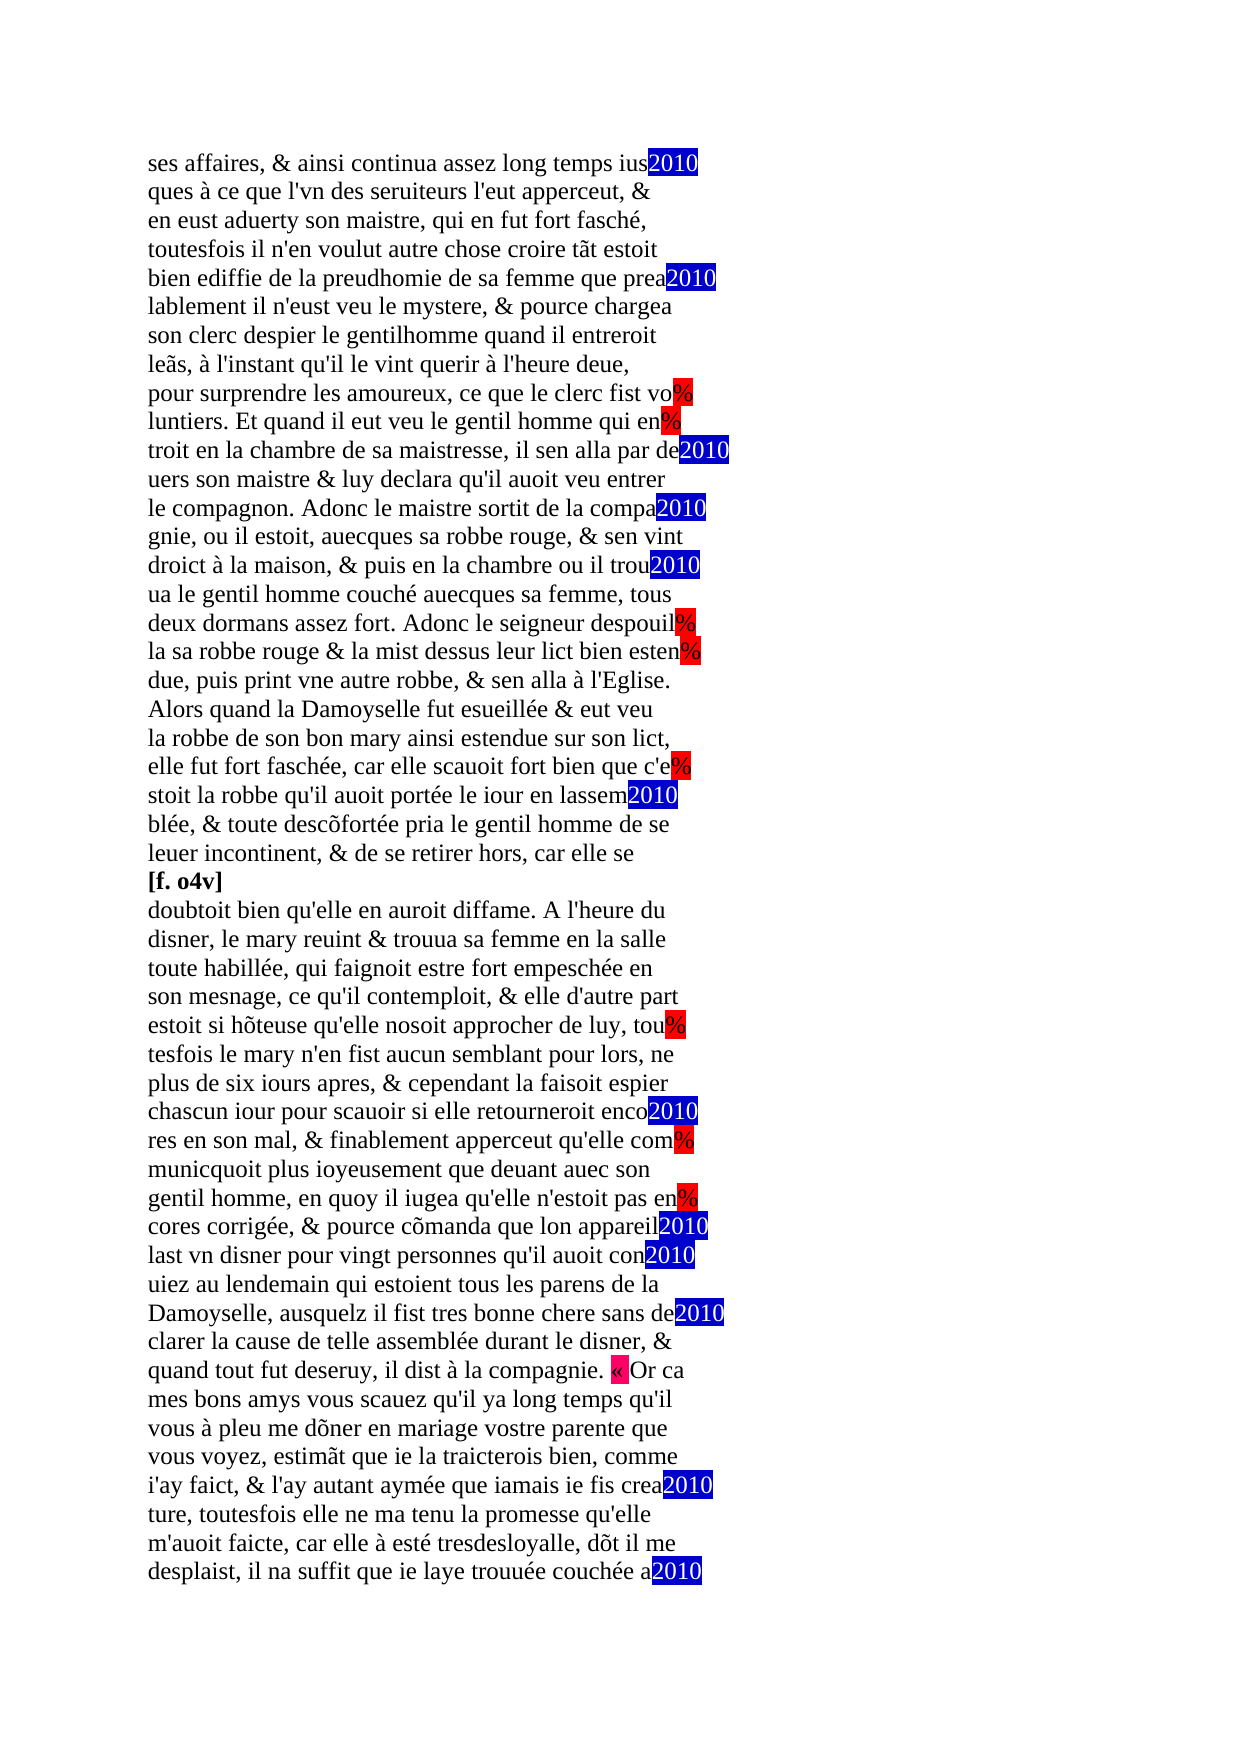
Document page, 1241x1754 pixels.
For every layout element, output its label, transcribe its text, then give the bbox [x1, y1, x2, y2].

text ses affaires, & ainsi continua assez long temps ius2010 ques à ce que l'vn des seruiteurs l'eut apperceut, & en eust aduerty son maistre, qui en fut fort fasché, toutesfois il n'en voulut autre chose croire tãt estoit bien ediffie de la preudhomie de sa femme que prea2010 lablement il n'eust veu le mystere, & pource chargea son clerc despier le gentilhomme quand il entreroit leãs, à l'instant qu'il le vint querir à l'heure deue, pour surprendre les amoureux, ce que le clerc fist vo% luntiers. Et quand il eut veu le gentil homme qui en% troit en la chambre de sa maistresse, il sen alla par de2010 uers son maistre & luy declara qu'il auoit veu entrer le compagnon. Adonc le maistre sortit de la compa2010 gnie, ou il estoit, auecques sa robbe rouge, & sen vint droict à la maison, & puis en la chambre ou il trou2010 ua le gentil homme couché auecques sa femme, tous deux dormans assez fort. Adonc le seigneur despouil% la sa robbe rouge & la mist dessus leur lict bien esten% due, puis print vne autre robbe, & sen alla à l'Eglise. Alors quand la Damoyselle fut esueillée & eut veu la robbe de son bon mary ainsi estendue sur son lict, elle fut fort faschée, car elle scauoit fort bien que c'e% stoit la robbe qu'il auoit portée le iour en lassem2010 blée, & toute descõfortée pria le gentil homme de se leuer incontinent, & de se retirer hors, car elle se [f. o4v] doubtoit bien qu'elle en auroit diffame. A l'heure du disner, le mary reuint & trouua sa femme en la salle toute habillée, qui faignoit estre fort empeschée en son mesnage, ce qu'il contemploit, & elle d'autre part estoit si hõteuse qu'elle nosoit approcher de luy, tou% tesfois le mary n'en fist aucun semblant pour lors, ne plus de six iours apres, & cependant la faisoit espier chascun iour pour scauoir si elle retourneroit enco2010 res en son mal, & finablement apperceut qu'elle com% municquoit plus ioyeusement que deuant auec son gentil homme, en quoy il iugea qu'elle n'estoit pas en% cores corrigée, & pource cõmanda que lon appareil2010 last vn disner pour vingt personnes qu'il auoit con2010 uiez au lendemain qui estoient tous les parens de la Damoyselle, ausquelz il fist tres bonne chere sans de2010 clarer la cause de telle assemblée durant le disner, & quand tout fut deseruy, il dist à la compagnie. « Or ca mes bons amys vous scauez qu'il ya long temps qu'il vous à pleu me dõner en mariage vostre parente que vous voyez, estimãt que ie la traicterois bien, comme i'ay faict, & l'ay autant aymée que iamais ie fis crea2010 ture, toutesfois elle ne ma tenu la promesse qu'elle m'auoit faicte, car elle à esté tresdesloyalle, dõt il me desplaist, il na suffit que ie laye trouuée couchée a2010 [148, 148, 1093, 1585]
